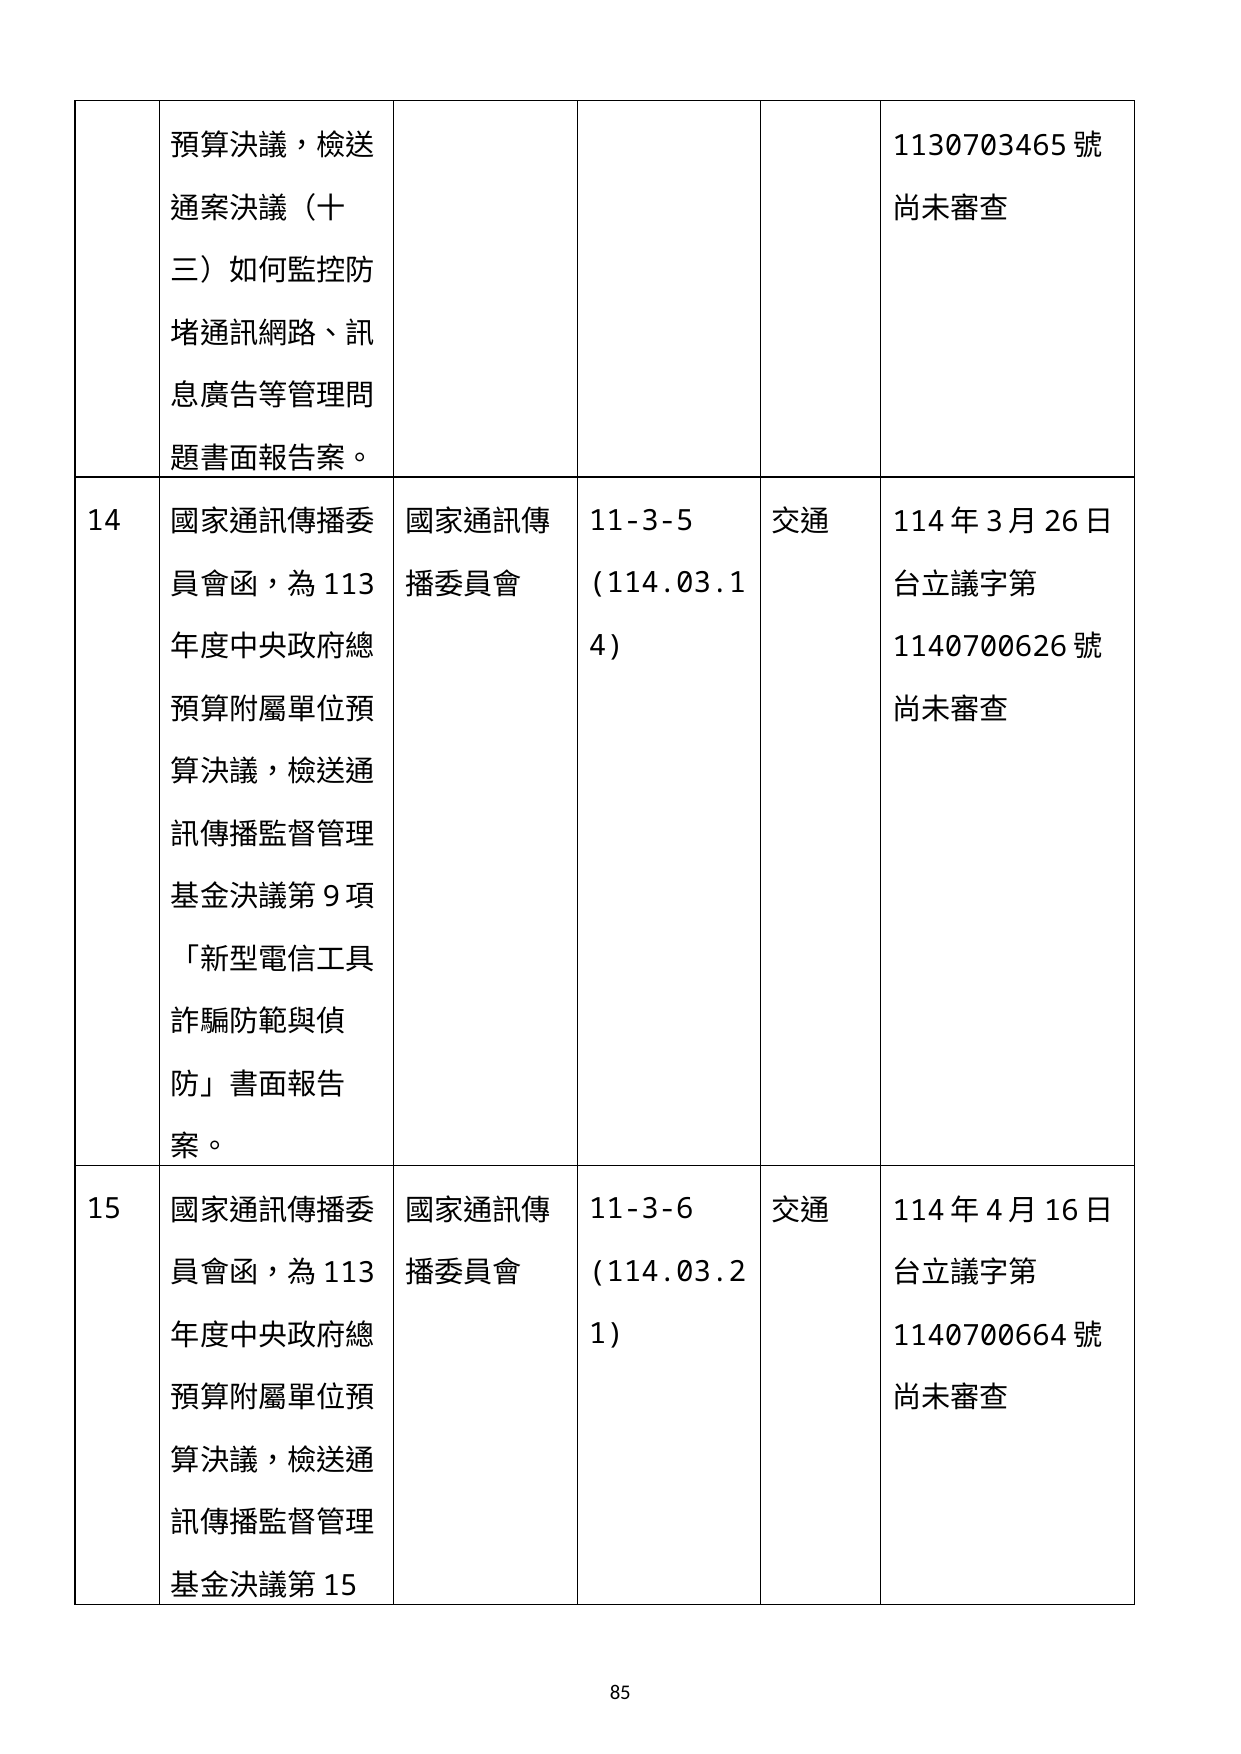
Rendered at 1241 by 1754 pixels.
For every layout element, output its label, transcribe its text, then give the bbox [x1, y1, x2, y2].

table_cell 預算決議，檢送通案決議（十三）如何監控防堵通訊網路、訊息廣告等管理問題書面報告案。 [160, 101, 393, 476]
table_cell 11-3-6 (114.03.21) [578, 1166, 760, 1603]
table_cell 114年3月26日 台立議字第1140700626號 尚未審查 [881, 478, 1134, 1165]
table_cell 交通 [761, 478, 880, 1165]
table_cell [394, 101, 577, 476]
table_cell [578, 101, 760, 476]
table_cell 交通 [761, 1166, 880, 1603]
table_cell 11-3-5 (114.03.14) [578, 478, 760, 1165]
table_cell 國家通訊傳播委員會 [394, 1166, 577, 1603]
table_cell 1130703465號 尚未審查 [881, 101, 1134, 476]
table_cell 15 [76, 1166, 159, 1603]
table_cell 114年4月16日 台立議字第1140700664號 尚未審查 [881, 1166, 1134, 1603]
table_cell [76, 101, 159, 476]
table_cell 國家通訊傳播委員會 [394, 478, 577, 1165]
table_cell [761, 101, 880, 476]
table_cell 國家通訊傳播委員會函，為113年度中央政府總預算附屬單位預算決議，檢送通訊傳播監督管理基金決議第15 [160, 1166, 393, 1603]
table_cell 國家通訊傳播委員會函，為113年度中央政府總預算附屬單位預算決議，檢送通訊傳播監督管理基金決議第9項「新型電信工具詐騙防範與偵防」書面報告案。 [160, 478, 393, 1165]
table_cell 14 [76, 478, 159, 1165]
